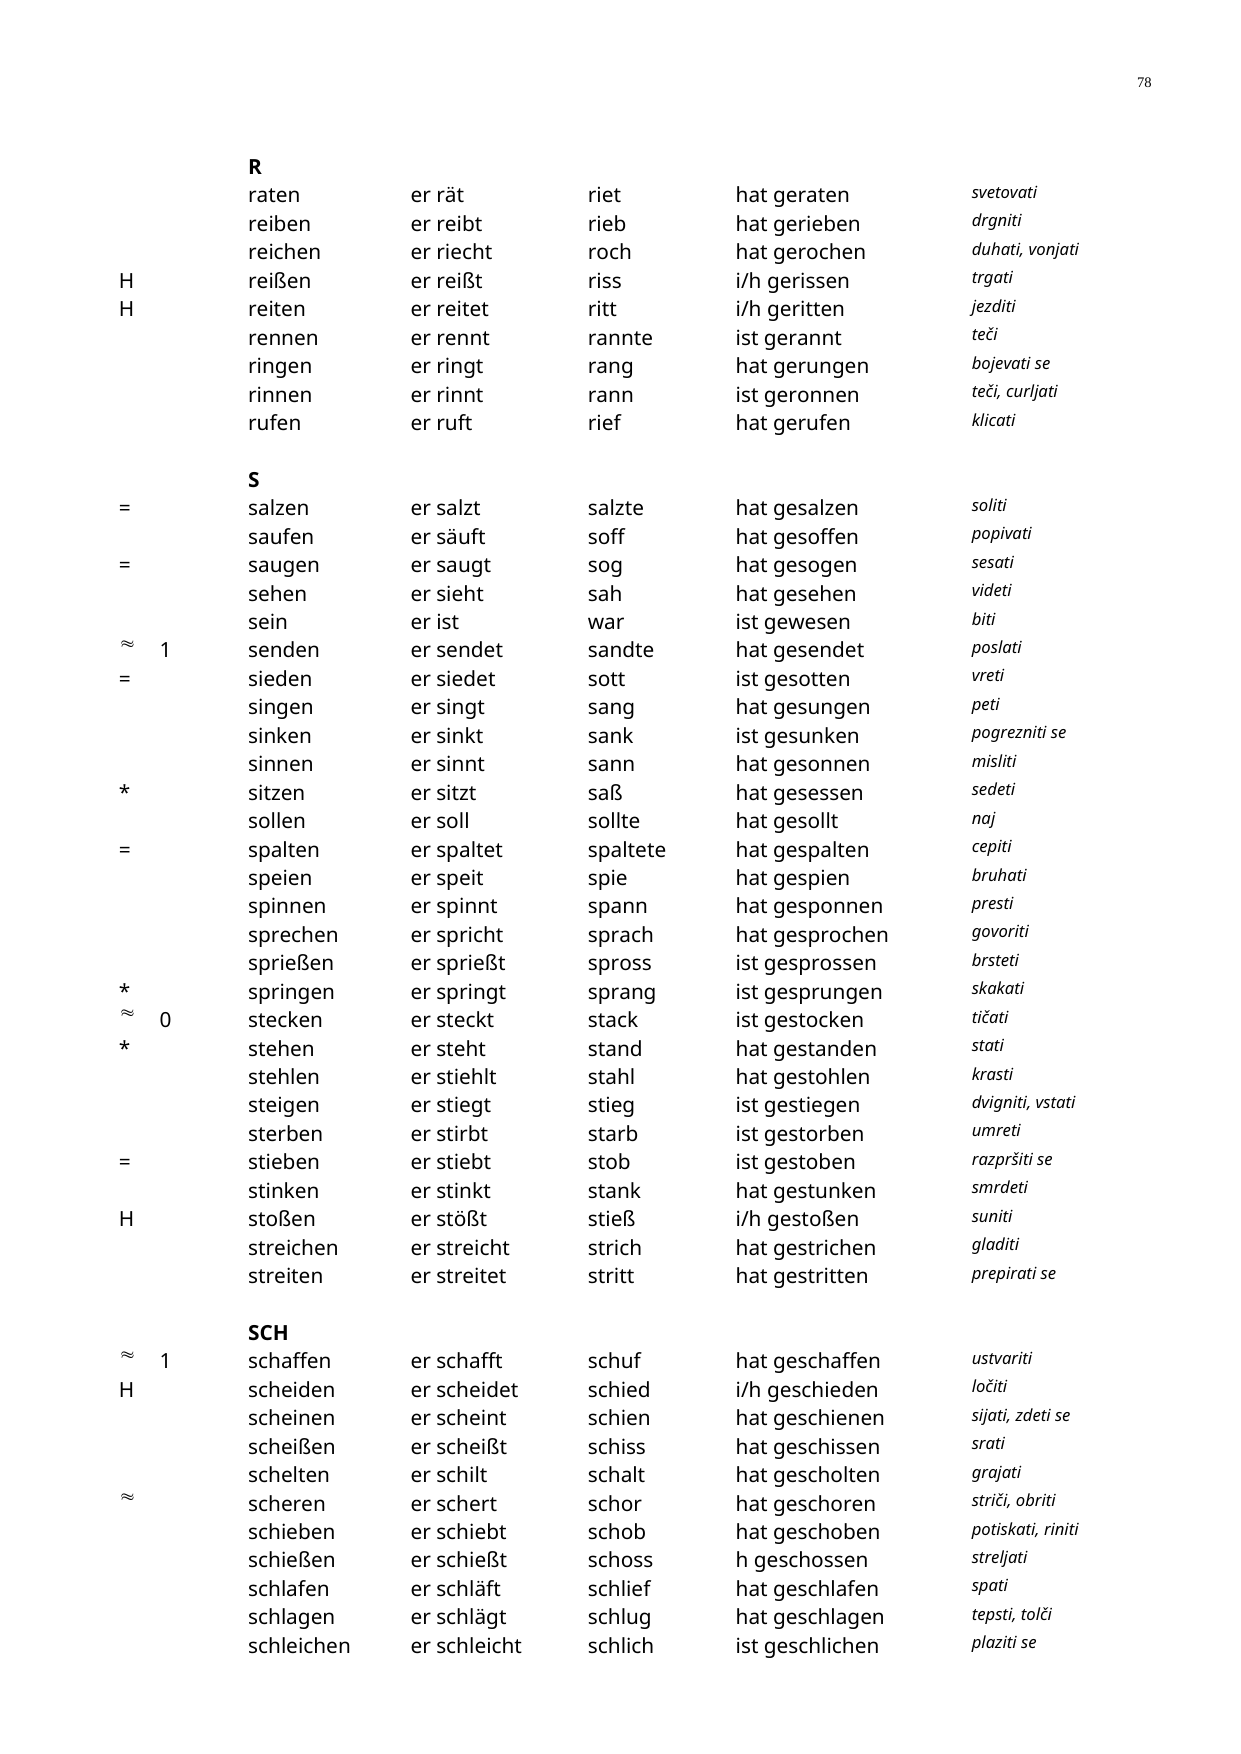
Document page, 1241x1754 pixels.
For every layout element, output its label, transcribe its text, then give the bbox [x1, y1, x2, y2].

table_cell H [108, 1204, 148, 1233]
table_cell er schleicht [399, 1631, 576, 1659]
table_cell [148, 949, 192, 977]
table_cell bruhati [960, 863, 1093, 892]
table_cell er rinnt [399, 380, 576, 408]
table_cell hat gesehen [724, 579, 960, 607]
table_cell [148, 1603, 192, 1631]
table_cell [108, 1091, 148, 1119]
table_cell er rät [399, 181, 576, 209]
table_cell ist gesotten [724, 664, 960, 692]
table_cell schied [576, 1375, 724, 1403]
table_cell [193, 522, 237, 550]
table_cell sah [576, 579, 724, 607]
table_cell salzen [237, 494, 399, 522]
table_cell [108, 1290, 148, 1318]
table_cell er sinkt [399, 721, 576, 749]
table_cell [193, 1290, 237, 1318]
table_cell scheißen [237, 1432, 399, 1460]
table_cell hat gerungen [724, 351, 960, 380]
table_cell [724, 1290, 960, 1318]
table_cell [960, 1318, 1093, 1347]
table_cell er singt [399, 693, 576, 721]
table_cell hat gestohlen [724, 1062, 960, 1091]
table_cell hat gerochen [724, 238, 960, 266]
table_cell plaziti se [960, 1631, 1093, 1659]
table_cell stehen [237, 1034, 399, 1062]
table_cell stati [960, 1034, 1093, 1062]
table_cell rief [576, 408, 724, 437]
table_cell [193, 550, 237, 579]
table_cell [576, 1318, 724, 1347]
table_cell [108, 351, 148, 380]
table_cell [193, 863, 237, 892]
table_cell er stinkt [399, 1176, 576, 1204]
table_cell [148, 1233, 192, 1261]
table_cell [148, 749, 192, 778]
table_cell [193, 664, 237, 692]
table_cell [193, 1204, 237, 1233]
table_cell hat geschienen [724, 1404, 960, 1432]
table_cell er schert [399, 1489, 576, 1517]
table_cell [960, 437, 1093, 465]
table_cell [148, 1204, 192, 1233]
table_cell [193, 636, 237, 664]
table_cell H [108, 1375, 148, 1403]
table_cell = [108, 550, 148, 579]
table_cell hat gestrichen [724, 1233, 960, 1261]
table_cell spinnen [237, 892, 399, 920]
table_cell [193, 1034, 237, 1062]
table_cell [148, 209, 192, 237]
table_cell pogrezniti se [960, 721, 1093, 749]
table_cell [148, 1546, 192, 1574]
table_cell [148, 494, 192, 522]
table_cell sog [576, 550, 724, 579]
table_cell jezditi [960, 294, 1093, 323]
table_cell streiten [237, 1261, 399, 1290]
table_cell [193, 437, 237, 465]
table_cell misliti [960, 749, 1093, 778]
table_cell bojevati se [960, 351, 1093, 380]
table_cell [108, 1176, 148, 1204]
table_header [960, 152, 1093, 181]
table_cell schiss [576, 1432, 724, 1460]
table_cell hat gestritten [724, 1261, 960, 1290]
table_cell er stiebt [399, 1148, 576, 1176]
table_cell sehen [237, 579, 399, 607]
table_cell [193, 1176, 237, 1204]
table_header [576, 152, 724, 181]
table_cell hat gestanden [724, 1034, 960, 1062]
table_cell [148, 380, 192, 408]
table_cell ist gestiegen [724, 1091, 960, 1119]
table_cell duhati, vonjati [960, 238, 1093, 266]
table_cell scheinen [237, 1404, 399, 1432]
table_cell [108, 721, 148, 749]
table_cell er salzt [399, 494, 576, 522]
table_cell [148, 977, 192, 1005]
table_cell [108, 579, 148, 607]
table_cell [108, 209, 148, 237]
table_cell [108, 806, 148, 835]
table_cell hat geraten [724, 181, 960, 209]
table_cell stoßen [237, 1204, 399, 1233]
table_cell schor [576, 1489, 724, 1517]
table_cell hat gesoffen [724, 522, 960, 550]
table_cell [148, 1460, 192, 1489]
table_cell SCH [237, 1318, 399, 1347]
table_cell gladiti [960, 1233, 1093, 1261]
table_cell [193, 920, 237, 948]
table_cell sollen [237, 806, 399, 835]
table_cell er scheint [399, 1404, 576, 1432]
table_cell ist gestorben [724, 1119, 960, 1147]
table_cell [148, 1517, 192, 1546]
table_cell hat geschissen [724, 1432, 960, 1460]
table_cell [193, 1062, 237, 1091]
table_cell rang [576, 351, 724, 380]
table_cell schien [576, 1404, 724, 1432]
table_cell [576, 465, 724, 493]
table_cell er ist [399, 607, 576, 636]
table_header [108, 152, 148, 181]
table_cell er spinnt [399, 892, 576, 920]
table_cell spalten [237, 835, 399, 863]
table_cell reichen [237, 238, 399, 266]
table_cell [399, 1290, 576, 1318]
table_cell hat gesprochen [724, 920, 960, 948]
table_cell hat geschoren [724, 1489, 960, 1517]
table_cell schlich [576, 1631, 724, 1659]
table_cell i/h geschieden [724, 1375, 960, 1403]
table_cell [108, 380, 148, 408]
table_cell reiben [237, 209, 399, 237]
table_cell rennen [237, 323, 399, 351]
table_cell hat gesalzen [724, 494, 960, 522]
table_cell [108, 437, 148, 465]
table_cell [193, 1233, 237, 1261]
table_cell er speit [399, 863, 576, 892]
table_cell er soll [399, 806, 576, 835]
table_cell er säuft [399, 522, 576, 550]
table_cell schuf [576, 1347, 724, 1375]
table_cell hat gesollt [724, 806, 960, 835]
table_cell sieden [237, 664, 399, 692]
table_cell tepsti, tolči [960, 1603, 1093, 1631]
table_cell [193, 209, 237, 237]
table_header [399, 152, 576, 181]
table_cell [193, 778, 237, 806]
table_cell dvigniti, vstati [960, 1091, 1093, 1119]
table_cell [108, 892, 148, 920]
table_cell [148, 522, 192, 550]
table_cell ist gesprossen [724, 949, 960, 977]
table_cell [193, 408, 237, 437]
table_cell [148, 1489, 192, 1517]
table_cell er stiegt [399, 1091, 576, 1119]
table_cell er ringt [399, 351, 576, 380]
table_cell [193, 1603, 237, 1631]
table_cell [148, 1631, 192, 1659]
table_cell hat gerufen [724, 408, 960, 437]
table_cell [193, 1119, 237, 1147]
table_cell er reißt [399, 266, 576, 294]
table_cell [108, 1460, 148, 1489]
table_cell spann [576, 892, 724, 920]
table_cell riss [576, 266, 724, 294]
table_cell cepiti [960, 835, 1093, 863]
table_cell ist geschlichen [724, 1631, 960, 1659]
table_cell schlug [576, 1603, 724, 1631]
table_cell [148, 1148, 192, 1176]
table_cell streichen [237, 1233, 399, 1261]
table_cell [193, 1546, 237, 1574]
table_cell stieben [237, 1148, 399, 1176]
table_cell sprechen [237, 920, 399, 948]
table_cell schlafen [237, 1574, 399, 1602]
table_cell hat gestunken [724, 1176, 960, 1204]
table_cell scheren [237, 1489, 399, 1517]
table_cell [148, 863, 192, 892]
table_cell = [108, 494, 148, 522]
table_cell [108, 1517, 148, 1546]
table_cell svetovati [960, 181, 1093, 209]
table_cell H [108, 266, 148, 294]
table_cell er scheißt [399, 1432, 576, 1460]
table_cell = [108, 835, 148, 863]
table_cell [193, 892, 237, 920]
table_cell [148, 294, 192, 323]
table_cell sank [576, 721, 724, 749]
table_cell schalt [576, 1460, 724, 1489]
table_cell * [108, 977, 148, 1005]
table_cell steigen [237, 1091, 399, 1119]
table_cell [193, 693, 237, 721]
table_cell [399, 437, 576, 465]
table_cell klicati [960, 408, 1093, 437]
table_cell reiten [237, 294, 399, 323]
table_cell [193, 1261, 237, 1290]
table_cell stand [576, 1034, 724, 1062]
table_cell suniti [960, 1204, 1093, 1233]
table_cell hat geschaffen [724, 1347, 960, 1375]
table_cell skakati [960, 977, 1093, 1005]
table_cell hat gescholten [724, 1460, 960, 1489]
table_cell [193, 949, 237, 977]
table_cell naj [960, 806, 1093, 835]
table_cell er steckt [399, 1005, 576, 1034]
table_cell  [108, 1489, 148, 1517]
table_cell schoss [576, 1546, 724, 1574]
table_cell [108, 1318, 148, 1347]
table_cell [237, 437, 399, 465]
table_cell [108, 408, 148, 437]
table_cell stinken [237, 1176, 399, 1204]
table_cell [193, 1375, 237, 1403]
table_cell [237, 1290, 399, 1318]
table_cell stritt [576, 1261, 724, 1290]
table_cell striči, obriti [960, 1489, 1093, 1517]
table_cell scheiden [237, 1375, 399, 1403]
table_cell prepirati se [960, 1261, 1093, 1290]
table_cell ist gerannt [724, 323, 960, 351]
table_cell sesati [960, 550, 1093, 579]
table_cell brsteti [960, 949, 1093, 977]
table_cell [108, 465, 148, 493]
table_cell [108, 1603, 148, 1631]
table_cell [399, 1318, 576, 1347]
table_cell er ruft [399, 408, 576, 437]
table_cell strich [576, 1233, 724, 1261]
table_cell drgniti [960, 209, 1093, 237]
table_cell schieben [237, 1517, 399, 1546]
table_cell er stiehlt [399, 1062, 576, 1091]
table_cell er springt [399, 977, 576, 1005]
table_cell [148, 1091, 192, 1119]
table_cell ist gesprungen [724, 977, 960, 1005]
table_cell spaltete [576, 835, 724, 863]
table_cell starb [576, 1119, 724, 1147]
table_cell [108, 1404, 148, 1432]
table_cell [148, 238, 192, 266]
table_cell [148, 892, 192, 920]
table_cell [576, 437, 724, 465]
table_cell er reitet [399, 294, 576, 323]
table_cell krasti [960, 1062, 1093, 1091]
table_cell [148, 550, 192, 579]
table_cell hat geschlagen [724, 1603, 960, 1631]
table_cell sott [576, 664, 724, 692]
table_cell [193, 806, 237, 835]
table_cell [148, 1290, 192, 1318]
table_cell sterben [237, 1119, 399, 1147]
table_cell ringen [237, 351, 399, 380]
table_cell sedeti [960, 778, 1093, 806]
table_cell reißen [237, 266, 399, 294]
table_cell [399, 465, 576, 493]
table_cell streljati [960, 1546, 1093, 1574]
table_cell raten [237, 181, 399, 209]
table_cell [148, 1404, 192, 1432]
table_cell srati [960, 1432, 1093, 1460]
table_cell schleichen [237, 1631, 399, 1659]
table_cell spross [576, 949, 724, 977]
table_cell schießen [237, 1546, 399, 1574]
table_cell  [108, 1347, 148, 1375]
table_cell [108, 1062, 148, 1091]
table_cell sinken [237, 721, 399, 749]
table_cell hat gesponnen [724, 892, 960, 920]
table_header [148, 152, 192, 181]
table_cell peti [960, 693, 1093, 721]
table_cell hat gesogen [724, 550, 960, 579]
table_cell  [108, 1005, 148, 1034]
table_cell [193, 1005, 237, 1034]
table_cell [148, 1176, 192, 1204]
table_cell sein [237, 607, 399, 636]
table_cell [108, 749, 148, 778]
table_cell hat gesonnen [724, 749, 960, 778]
table_cell stob [576, 1148, 724, 1176]
table_cell [148, 1261, 192, 1290]
table_cell er saugt [399, 550, 576, 579]
table_cell sann [576, 749, 724, 778]
table_cell hat gesendet [724, 636, 960, 664]
table_cell sprießen [237, 949, 399, 977]
table_cell [108, 522, 148, 550]
table_cell sprang [576, 977, 724, 1005]
table_cell [193, 1460, 237, 1489]
table_cell razpršiti se [960, 1148, 1093, 1176]
table_cell [108, 1233, 148, 1261]
table_cell = [108, 664, 148, 692]
table_cell [148, 1432, 192, 1460]
table_cell er stirbt [399, 1119, 576, 1147]
table_cell er schießt [399, 1546, 576, 1574]
table_cell ist gestocken [724, 1005, 960, 1034]
table_cell [148, 1375, 192, 1403]
table_cell riet [576, 181, 724, 209]
table_cell hat gerieben [724, 209, 960, 237]
table_cell [193, 1489, 237, 1517]
table_cell er sinnt [399, 749, 576, 778]
table_cell ist gewesen [724, 607, 960, 636]
table_cell = [108, 1148, 148, 1176]
table_cell [148, 1119, 192, 1147]
table_cell rannte [576, 323, 724, 351]
table_cell 1 [148, 1347, 192, 1375]
table_cell tičati [960, 1005, 1093, 1034]
table_cell er sendet [399, 636, 576, 664]
table_cell [148, 437, 192, 465]
table_cell [193, 266, 237, 294]
table_cell [148, 1062, 192, 1091]
table_cell sitzen [237, 778, 399, 806]
table_cell [148, 408, 192, 437]
table_cell rinnen [237, 380, 399, 408]
table_cell potiskati, riniti [960, 1517, 1093, 1546]
table_cell hat gespalten [724, 835, 960, 863]
table_cell H [108, 294, 148, 323]
table_header R [237, 152, 399, 181]
table_cell er reibt [399, 209, 576, 237]
table_cell i/h geritten [724, 294, 960, 323]
table_cell stack [576, 1005, 724, 1034]
table_cell ist gesunken [724, 721, 960, 749]
table_cell er stößt [399, 1204, 576, 1233]
table_cell [108, 1261, 148, 1290]
table_cell teči, curljati [960, 380, 1093, 408]
table_cell S [237, 465, 399, 493]
table_cell [148, 181, 192, 209]
table_cell er steht [399, 1034, 576, 1062]
table_cell saß [576, 778, 724, 806]
table_cell presti [960, 892, 1093, 920]
table_cell hat geschoben [724, 1517, 960, 1546]
table_cell [960, 465, 1093, 493]
table_cell ist geronnen [724, 380, 960, 408]
table_cell sijati, zdeti se [960, 1404, 1093, 1432]
table_cell sinnen [237, 749, 399, 778]
table_cell stehlen [237, 1062, 399, 1091]
table_cell schaffen [237, 1347, 399, 1375]
table_cell * [108, 778, 148, 806]
table_cell schob [576, 1517, 724, 1546]
table_cell i/h gerissen [724, 266, 960, 294]
table_cell er riecht [399, 238, 576, 266]
table_cell [724, 1318, 960, 1347]
table_cell [108, 1119, 148, 1147]
table_cell er spaltet [399, 835, 576, 863]
table_cell rufen [237, 408, 399, 437]
table_cell soff [576, 522, 724, 550]
table_cell [193, 749, 237, 778]
table_cell ustvariti [960, 1347, 1093, 1375]
table_cell rann [576, 380, 724, 408]
table_cell er sprießt [399, 949, 576, 977]
table_cell er sieht [399, 579, 576, 607]
table_cell [193, 1517, 237, 1546]
table_cell [148, 778, 192, 806]
table_cell [148, 1574, 192, 1602]
table_cell [193, 579, 237, 607]
table_cell grajati [960, 1460, 1093, 1489]
table_cell stank [576, 1176, 724, 1204]
table_cell ločiti [960, 1375, 1093, 1403]
table_cell [108, 238, 148, 266]
table_cell speien [237, 863, 399, 892]
table_cell hat gespien [724, 863, 960, 892]
table_cell sandte [576, 636, 724, 664]
table_cell trgati [960, 266, 1093, 294]
table_cell [193, 351, 237, 380]
table_cell [193, 494, 237, 522]
table_cell springen [237, 977, 399, 1005]
table_cell stahl [576, 1062, 724, 1091]
table_cell spati [960, 1574, 1093, 1602]
table_cell poslati [960, 636, 1093, 664]
table_cell [108, 693, 148, 721]
table_cell videti [960, 579, 1093, 607]
table_cell [193, 380, 237, 408]
table_cell [193, 1432, 237, 1460]
table_cell hat gesungen [724, 693, 960, 721]
table_cell [148, 323, 192, 351]
table_cell schlagen [237, 1603, 399, 1631]
table_cell er rennt [399, 323, 576, 351]
table_cell saufen [237, 522, 399, 550]
table_cell [193, 323, 237, 351]
table_cell schelten [237, 1460, 399, 1489]
table_cell 0 [148, 1005, 192, 1034]
table_cell er schläft [399, 1574, 576, 1602]
table_cell [193, 607, 237, 636]
table_cell i/h gestoßen [724, 1204, 960, 1233]
table_cell [108, 181, 148, 209]
table_cell [148, 607, 192, 636]
table_header [724, 152, 960, 181]
table_cell ritt [576, 294, 724, 323]
table_cell [148, 806, 192, 835]
table_cell [193, 1318, 237, 1347]
table_cell stecken [237, 1005, 399, 1034]
table_cell popivati [960, 522, 1093, 550]
table_cell [193, 1347, 237, 1375]
table_cell er spricht [399, 920, 576, 948]
table_cell h geschossen [724, 1546, 960, 1574]
table_cell [108, 1574, 148, 1602]
table_cell [148, 693, 192, 721]
table_cell sollte [576, 806, 724, 835]
table_cell soliti [960, 494, 1093, 522]
table_cell [193, 294, 237, 323]
table_cell [960, 1290, 1093, 1318]
table_cell [148, 835, 192, 863]
table_cell [148, 266, 192, 294]
table_cell senden [237, 636, 399, 664]
table_cell  [108, 636, 148, 664]
table_cell stieß [576, 1204, 724, 1233]
table_cell [148, 351, 192, 380]
table_cell [108, 607, 148, 636]
table_cell umreti [960, 1119, 1093, 1147]
table_cell [148, 664, 192, 692]
table_cell [193, 977, 237, 1005]
table_cell [193, 1091, 237, 1119]
table_cell roch [576, 238, 724, 266]
table_cell [148, 1034, 192, 1062]
table_cell sprach [576, 920, 724, 948]
table_cell [108, 1546, 148, 1574]
table_cell [193, 465, 237, 493]
table_cell [193, 238, 237, 266]
table_cell er schiebt [399, 1517, 576, 1546]
table_cell [148, 579, 192, 607]
table_cell er siedet [399, 664, 576, 692]
table_cell [108, 920, 148, 948]
table_cell hat geschlafen [724, 1574, 960, 1602]
table_cell saugen [237, 550, 399, 579]
table_cell stieg [576, 1091, 724, 1119]
table_cell er schlägt [399, 1603, 576, 1631]
table_cell hat gesessen [724, 778, 960, 806]
table_cell sang [576, 693, 724, 721]
table_cell spie [576, 863, 724, 892]
table_cell [193, 181, 237, 209]
table_cell singen [237, 693, 399, 721]
table_cell war [576, 607, 724, 636]
table_cell ist gestoben [724, 1148, 960, 1176]
table_cell [724, 465, 960, 493]
table_cell rieb [576, 209, 724, 237]
table_cell smrdeti [960, 1176, 1093, 1204]
table_cell [108, 863, 148, 892]
table_cell [193, 1631, 237, 1659]
table_cell [108, 949, 148, 977]
table_cell govoriti [960, 920, 1093, 948]
table_header [193, 152, 237, 181]
table_cell [148, 920, 192, 948]
table_cell teči [960, 323, 1093, 351]
table_cell [108, 1432, 148, 1460]
table_cell [724, 437, 960, 465]
table_cell salzte [576, 494, 724, 522]
table_cell [148, 1318, 192, 1347]
table_cell schlief [576, 1574, 724, 1602]
table_cell [193, 1148, 237, 1176]
table_cell [576, 1290, 724, 1318]
table_cell biti [960, 607, 1093, 636]
table_cell [108, 1631, 148, 1659]
table_cell [193, 1574, 237, 1602]
table_cell [193, 835, 237, 863]
table_cell 1 [148, 636, 192, 664]
table_cell [193, 1404, 237, 1432]
table_cell [148, 465, 192, 493]
table_cell vreti [960, 664, 1093, 692]
table_cell er scheidet [399, 1375, 576, 1403]
table_cell [148, 721, 192, 749]
table_cell er streitet [399, 1261, 576, 1290]
table_cell er schafft [399, 1347, 576, 1375]
table_cell er schilt [399, 1460, 576, 1489]
table_cell er sitzt [399, 778, 576, 806]
table_cell * [108, 1034, 148, 1062]
table_cell er streicht [399, 1233, 576, 1261]
table_cell [193, 721, 237, 749]
table_cell [108, 323, 148, 351]
